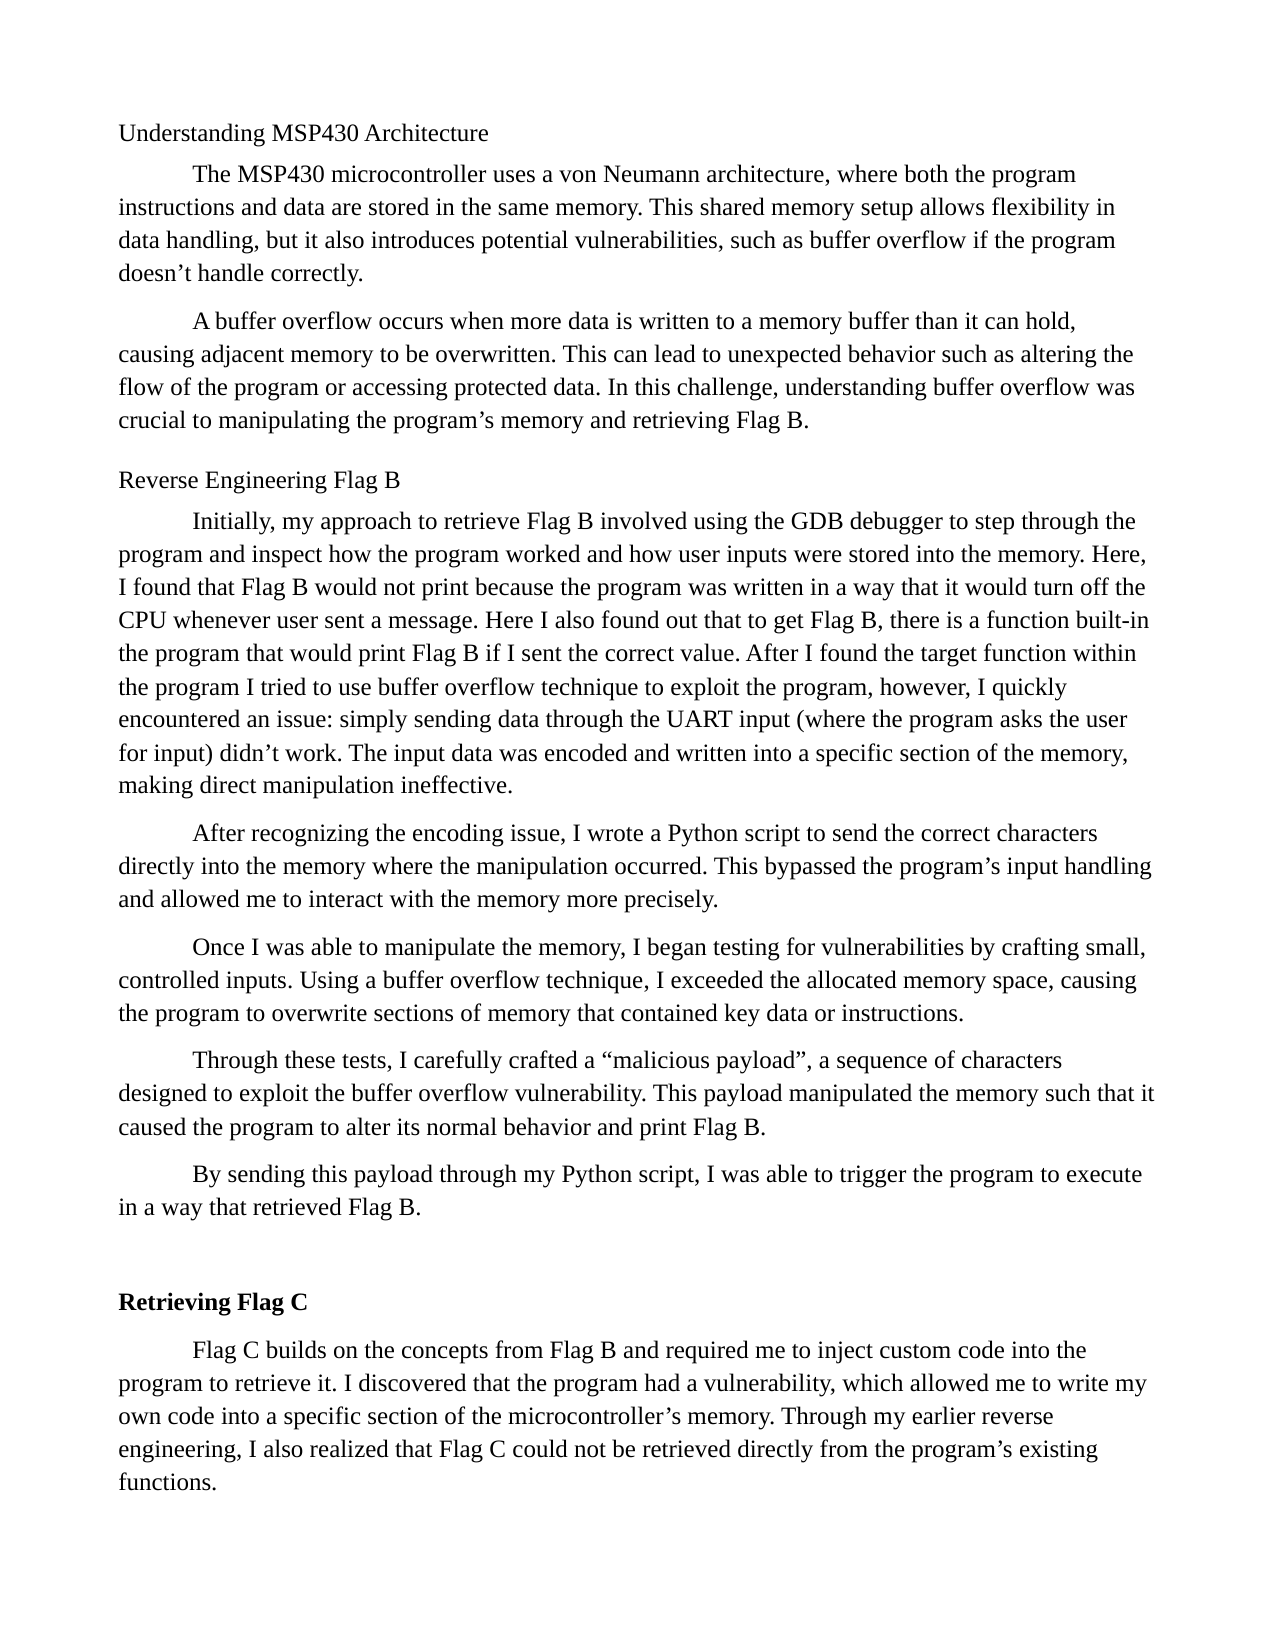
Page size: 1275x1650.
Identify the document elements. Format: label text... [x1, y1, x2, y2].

text Once I was able to manipulate the memory, I began testing for vulnerabilities by crafting small, controlled inputs. Using a buffer overflow technique, I exceeded the allocated memory space, causing the program to overwrite sections of memory that contained key data or instructions. [118, 932, 1157, 1027]
text Retrieving Flag C [118, 1287, 1157, 1316]
text Through these tests, I carefully crafted a “malicious payload”, a sequence of characters designed to exploit the buffer overflow vulnerability. This payload manipulated the memory such that it caused the program to alter its normal behavior and print Flag B. [118, 1046, 1157, 1140]
text By sending this payload through my Python script, I was able to trigger the program to execute in a way that retrieved Flag B. [118, 1159, 1157, 1221]
subtitle Understanding MSP430 Architecture [118, 118, 1157, 147]
text The MSP430 microcontroller uses a von Neumann architecture, where both the program instructions and data are stored in the same memory. This shared memory setup allows flexibility in data handling, but it also introduces potential vulnerabilities, such as buffer overflow if the program doesn’t handle correctly. [118, 159, 1157, 287]
subtitle Reverse Engineering Flag B [118, 465, 1157, 494]
text Initially, my approach to retrieve Flag B involved using the GDB debugger to step through the program and inspect how the program worked and how user inputs were stored into the memory. Here, I found that Flag B would not print because the program was written in a way that it would turn off the CPU whenever user sent a message. Here I also found out that to get Flag B, there is a function built-in the program that would print Flag B if I sent the correct value. After I found the target function within the program I tried to use buffer overflow technique to exploit the program, however, I quickly encountered an issue: simply sending data through the UART input (where the program asks the user for input) didn’t work. The input data was encoded and written into a specific section of the memory, making direct manipulation ineffective. [118, 506, 1157, 799]
text Flag C builds on the concepts from Flag B and required me to inject custom code into the program to retrieve it. I discovered that the program had a vulnerability, which allowed me to write my own code into a specific section of the microcontroller’s memory. Through my earlier reverse engineering, I also realized that Flag C could not be retrieved directly from the program’s existing functions. [118, 1335, 1157, 1496]
text After recognizing the encoding issue, I wrote a Python script to send the correct characters directly into the memory where the manipulation occurred. This bypassed the program’s input handling and allowed me to interact with the memory more precisely. [118, 818, 1157, 913]
text A buffer overflow occurs when more data is written to a memory buffer than it can hold, causing adjacent memory to be overwritten. This can lead to unexpected behavior such as altering the flow of the program or accessing protected data. In this challenge, understanding buffer overflow was crucial to manipulating the program’s memory and retrieving Flag B. [118, 306, 1157, 434]
